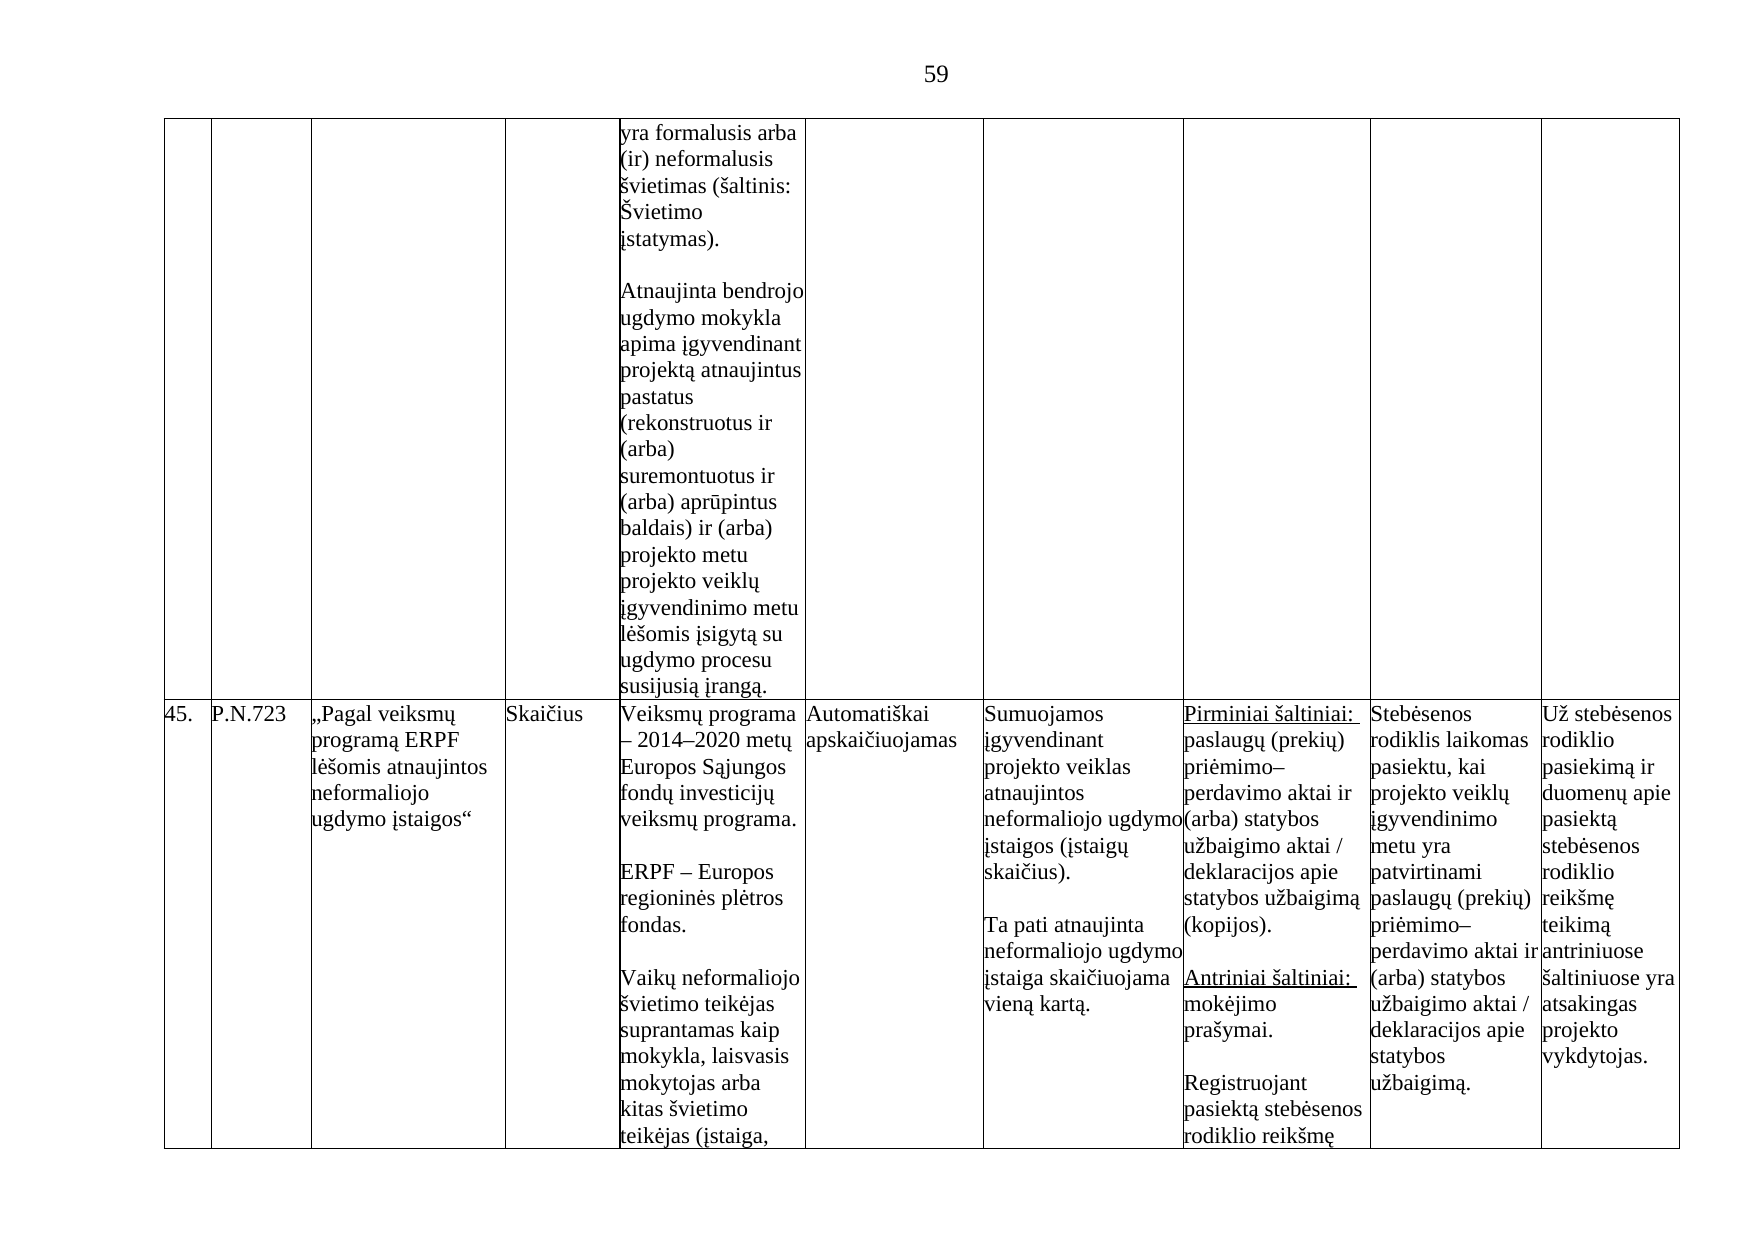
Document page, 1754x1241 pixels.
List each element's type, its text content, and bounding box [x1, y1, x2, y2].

table_cell yra formalusis arba (ir) neformalusis švietimas (šaltinis: Švietimo įstatymas). Atnaujinta bendrojo ugdymo mokykla apima įgyvendinant projektą atnaujintus pastatus (rekonstruotus ir (arba) suremontuotus ir (arba) aprūpintus baldais) ir (arba) projekto metu projekto veiklų įgyvendinimo metu lėšomis įsigytą su ugdymo procesu susijusią įrangą. [621, 119, 805, 699]
table_cell [1371, 119, 1541, 699]
table_cell [212, 119, 311, 699]
table_cell [1542, 119, 1679, 699]
table_cell [806, 119, 983, 699]
table_cell [1184, 119, 1370, 699]
table_cell [984, 119, 1183, 699]
table_cell „Pagal veiksmų programą ERPF lėšomis atnaujintos neformaliojo ugdymo įstaigos“ [312, 700, 505, 1148]
table_cell P.N.723 [212, 700, 311, 1148]
table_cell Skaičius [506, 700, 619, 1148]
table_cell Už stebėsenos rodiklio pasiekimą ir duomenų apie pasiektą stebėsenos rodiklio reikšmę teikimą antriniuose šaltiniuose yra atsakingas projekto vykdytojas. [1542, 700, 1679, 1148]
table_cell [312, 119, 505, 699]
table_cell Automatiškai apskaičiuojamas [806, 700, 983, 1148]
table_cell [506, 119, 619, 699]
table_cell [165, 119, 211, 699]
table_cell Veiksmų programa – 2014–2020 metų Europos Sąjungos fondų investicijų veiksmų programa. ERPF – Europos regioninės plėtros fondas. Vaikų neformaliojo švietimo teikėjas suprantamas kaip mokykla, laisvasis mokytojas arba kitas švietimo teikėjas (įstaiga, [621, 700, 805, 1148]
table_cell Sumuojamos įgyvendinant projekto veiklas atnaujintos neformaliojo ugdymo įstaigos (įstaigų skaičius). Ta pati atnaujinta neformaliojo ugdymo įstaiga skaičiuojama vieną kartą. [984, 700, 1183, 1148]
table_cell 45. [165, 700, 211, 1148]
table_cell Pirminiai šaltiniai: paslaugų (prekių) priėmimo–perdavimo aktai ir (arba) statybos užbaigimo aktai / deklaracijos apie statybos užbaigimą (kopijos). Antriniai šaltiniai: mokėjimo prašymai. Registruojant pasiektą stebėsenos rodiklio reikšmę [1184, 700, 1370, 1148]
table_cell Stebėsenos rodiklis laikomas pasiektu, kai projekto veiklų įgyvendinimo metu yra patvirtinami paslaugų (prekių) priėmimo–perdavimo aktai ir (arba) statybos užbaigimo aktai / deklaracijos apie statybos užbaigimą. [1371, 700, 1541, 1148]
